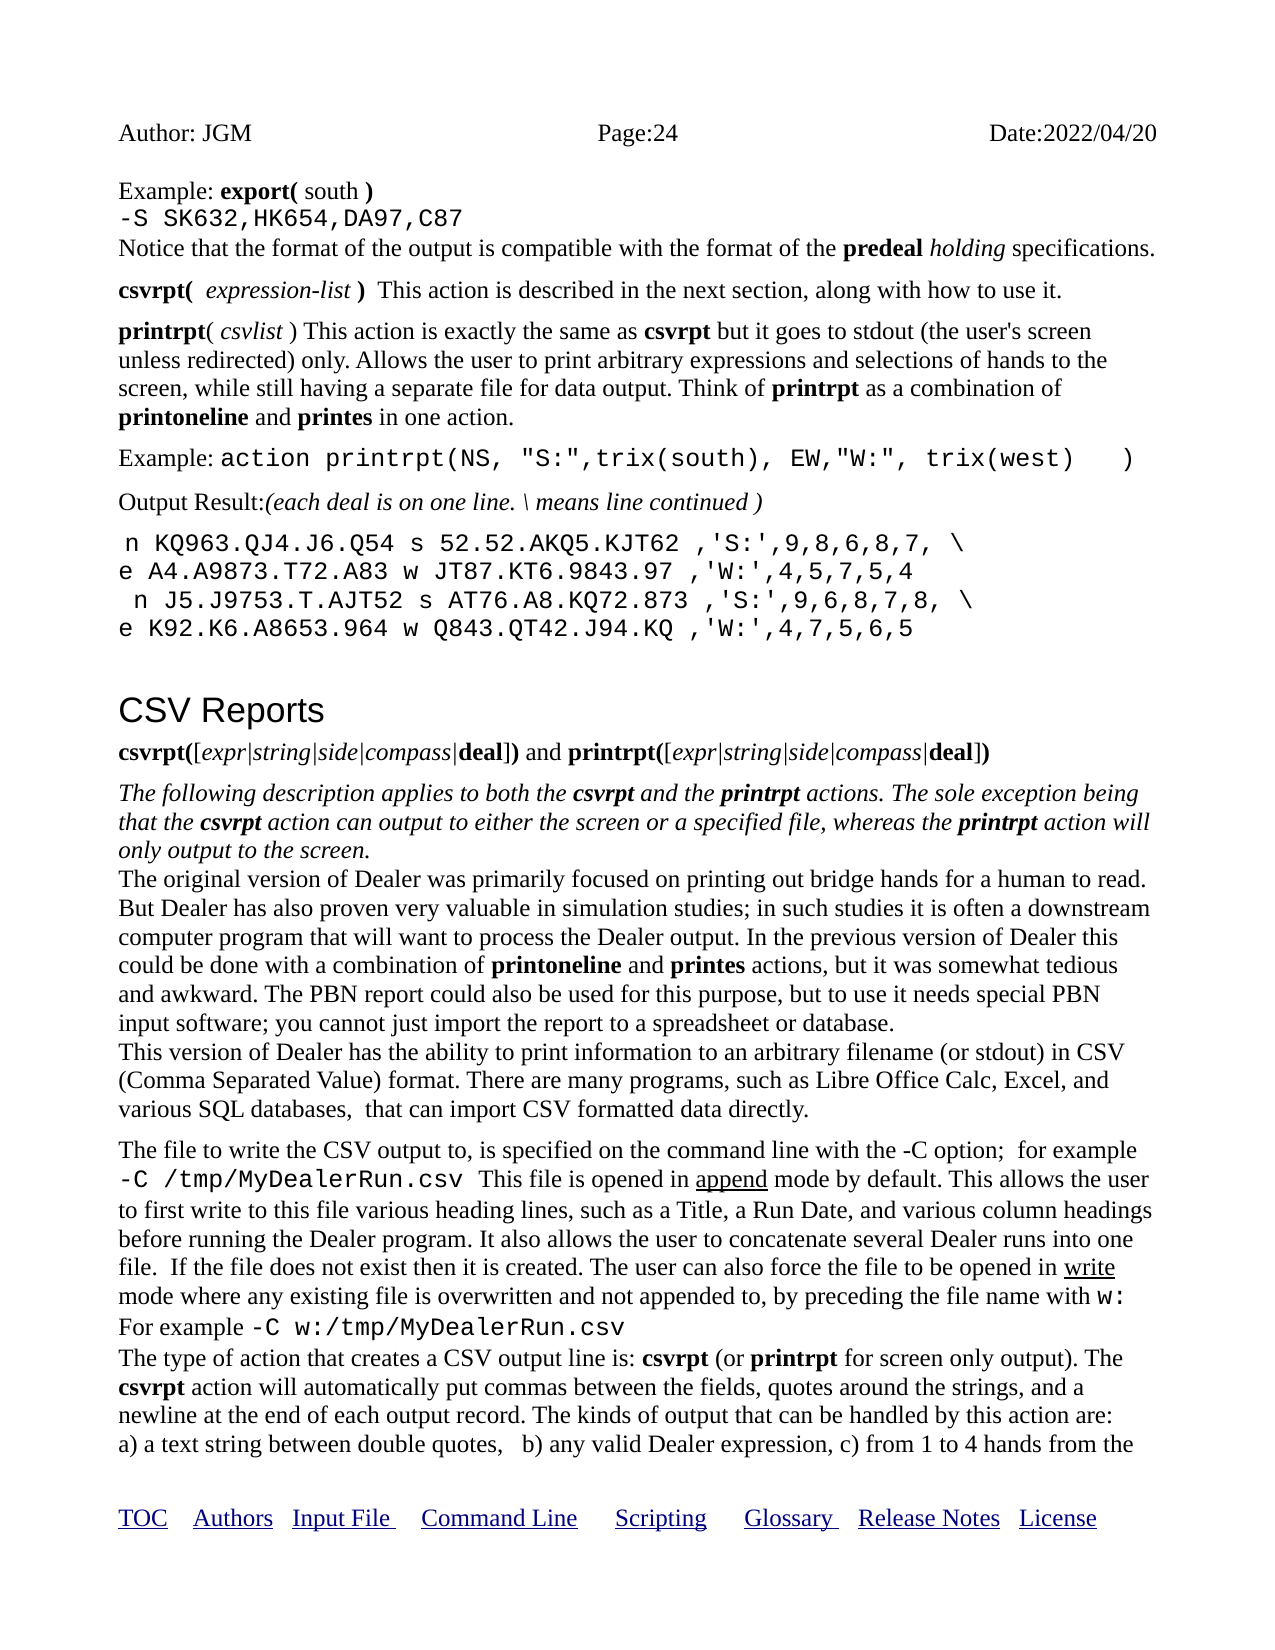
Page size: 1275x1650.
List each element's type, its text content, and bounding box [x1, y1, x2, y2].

text The following description applies to both the csvrpt and the printrpt actions. The sole exception being that the csvrpt action can output to either the screen or a specified file, whereas the printrpt action will only output to the screen. [118, 778, 1157, 864]
text Example: export( south ) [118, 176, 1157, 205]
text csvrpt([expr|string|side|compass|deal]) and printrpt([expr|string|side|compass|deal]) [118, 737, 1157, 765]
text This version of Dealer has the ability to print information to an arbitrary filename (or stdout) in CSV (Comma Separated Value) format. There are many programs, such as Libre Office Calc, Excel, and various SQL databases, that can import CSV formatted data directly. [118, 1037, 1157, 1123]
text The type of action that creates a CSV output line is: csvrpt (or printrpt for screen only output). The csvrpt action will automatically put commas between the fields, quotes around the strings, and a newline at the end of each output record. The kinds of output that can be handled by this action are: [118, 1343, 1157, 1429]
text Notice that the format of the output is compatible with the format of the predeal holding specifications. [118, 233, 1157, 262]
text -S SK632,HK654,DA97,C87 [118, 205, 1157, 233]
text printrpt( csvlist ) This action is exactly the same as csvrpt but it goes to stdout (the user's screen unless redirected) only. Allows the user to print arbitrary expressions and selections of hands to the screen, while still having a separate file for data output. Think of printrpt as a combination of printoneline and printes in one action. [118, 316, 1157, 431]
text n J5.J9753.T.AJT52 s AT76.A8.KQ72.873 ,'S:',9,6,8,7,8, \ [118, 587, 1157, 616]
text Output Result:(each deal is on one line. \ means line continued ) [118, 487, 1157, 516]
text e K92.K6.A8653.964 w Q843.QT42.J94.KQ ,'W:',4,7,5,6,5 [118, 616, 1157, 644]
text Example: action printrpt(NS, "S:",trix(south), EW,"W:", trix(west) ) [118, 443, 1157, 474]
text The file to write the CSV output to, is specified on the command line with the -C option; for example -C /tmp/MyDealerRun.csv This file is opened in append mode by default. This allows the user to first write to this file various heading lines, such as a Title, a Run Date, and various column headings before running the Dealer program. It also allows the user to concatenate several Dealer runs into one file. If the file does not exist then it is created. The user can also force the file to be opened in write mode where any existing file is overwritten and not appended to, by preceding the file name with w: For example -C w:/tmp/MyDealerRun.csv [118, 1135, 1157, 1343]
text a) a text string between double quotes, b) any valid Dealer expression, c) from 1 to 4 hands from the [118, 1429, 1157, 1458]
text csvrpt( expression-list ) This action is described in the next section, along with how to use it. [118, 275, 1157, 303]
text The original version of Dealer was primarily focused on printing out bridge hands for a human to read. But Dealer has also proven very valuable in simulation studies; in such studies it is often a downstream computer program that will want to process the Dealer output. In the previous version of Dealer this could be done with a combination of printoneline and printes actions, but it was somewhat tedious and awkward. The PBN report could also be used for this purpose, but to use it needs special PBN input software; you cannot just import the report to a spreadsheet or database. [118, 864, 1157, 1037]
text e A4.A9873.T72.A83 w JT87.KT6.9843.97 ,'W:',4,5,7,5,4 [118, 559, 1157, 587]
text n KQ963.QJ4.J6.Q54 s 52.52.AKQ5.KJT62 ,'S:',9,8,6,8,7, \ [118, 528, 1157, 559]
subtitle CSV Reports [118, 690, 1157, 730]
